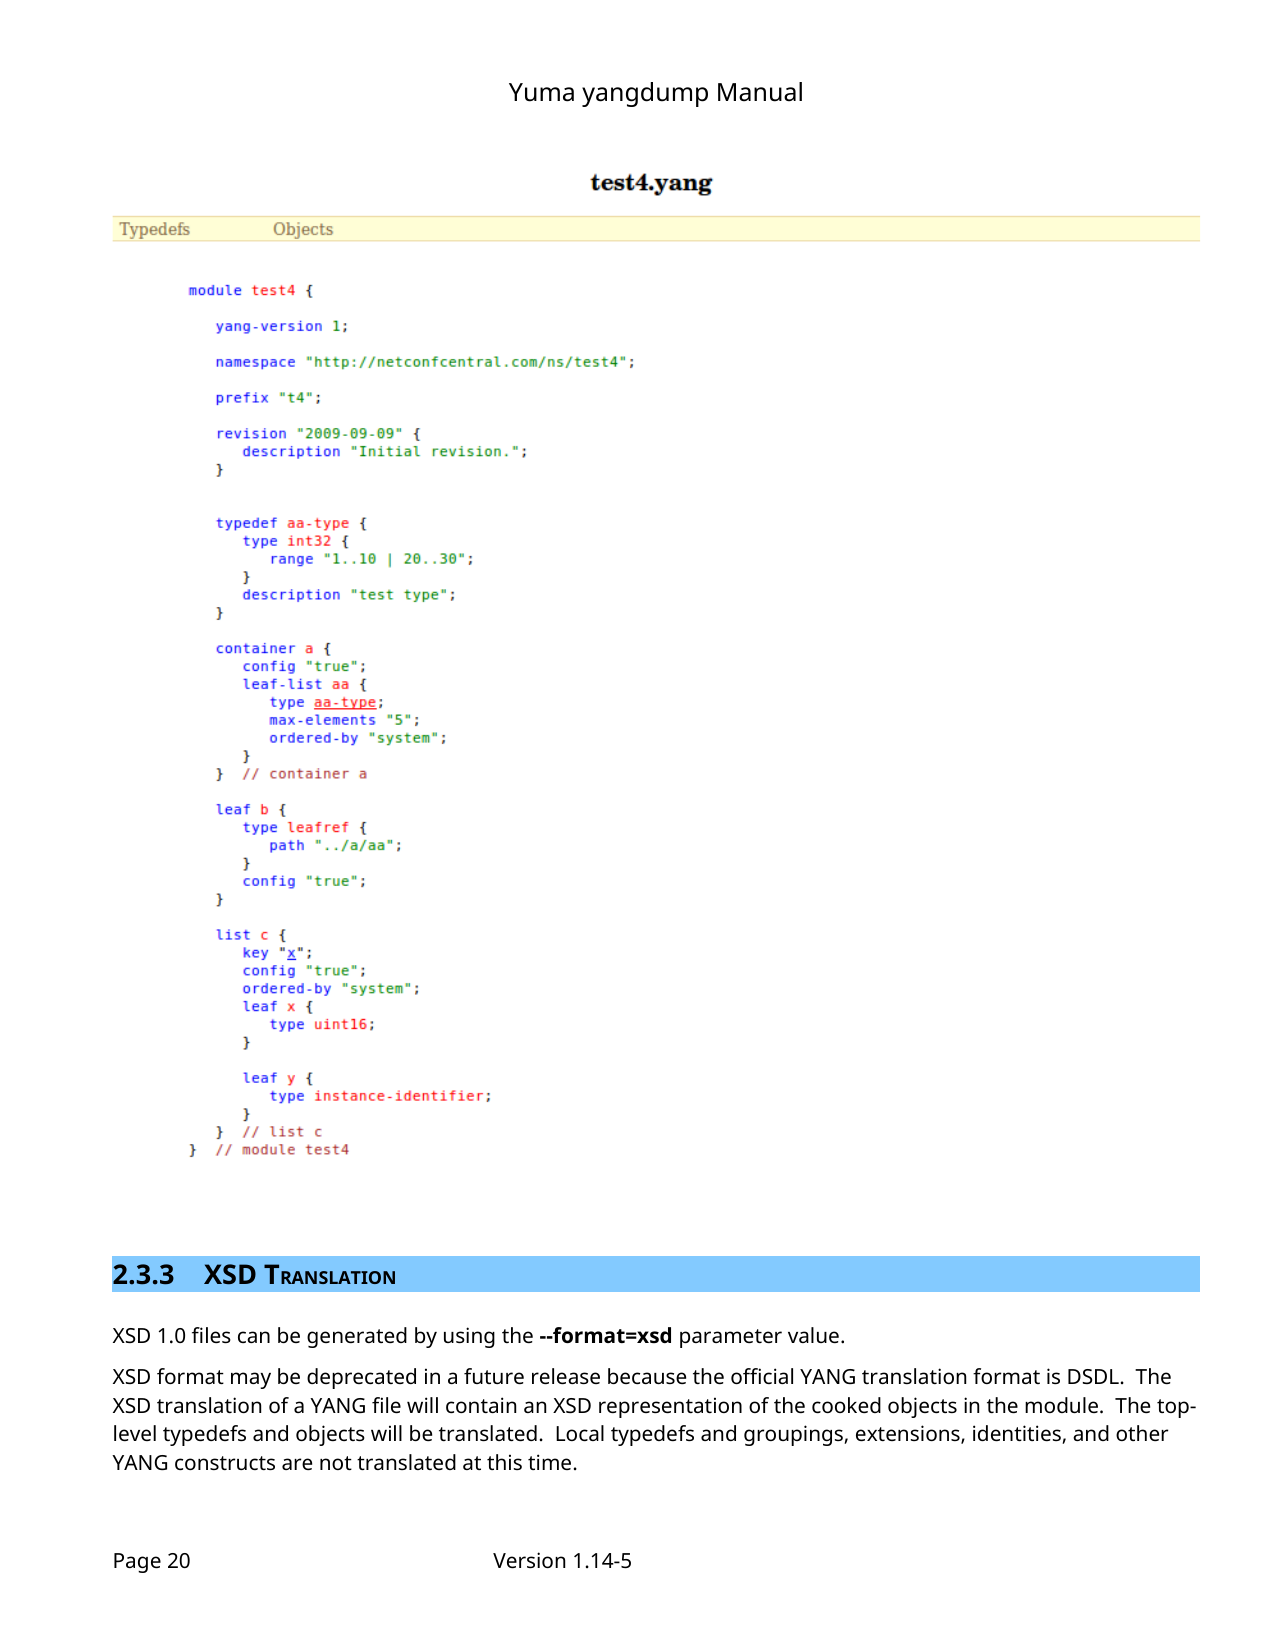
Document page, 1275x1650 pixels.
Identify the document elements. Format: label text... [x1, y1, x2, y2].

text XSD 1.0 files can be generated by using the --format=xsd parameter value. [112, 1322, 1200, 1350]
picture [112, 138, 1200, 1198]
subtitle XSD Translation [112, 1256, 1200, 1292]
text XSD format may be deprecated in a future release because the official YANG translation format is DSDL. The XSD translation of a YANG file will contain an XSD representation of the cooked objects in the module. The top-level typedefs and objects will be translated. Local typedefs and groupings, extensions, identities, and other YANG constructs are not translated at this time. [112, 1362, 1200, 1476]
